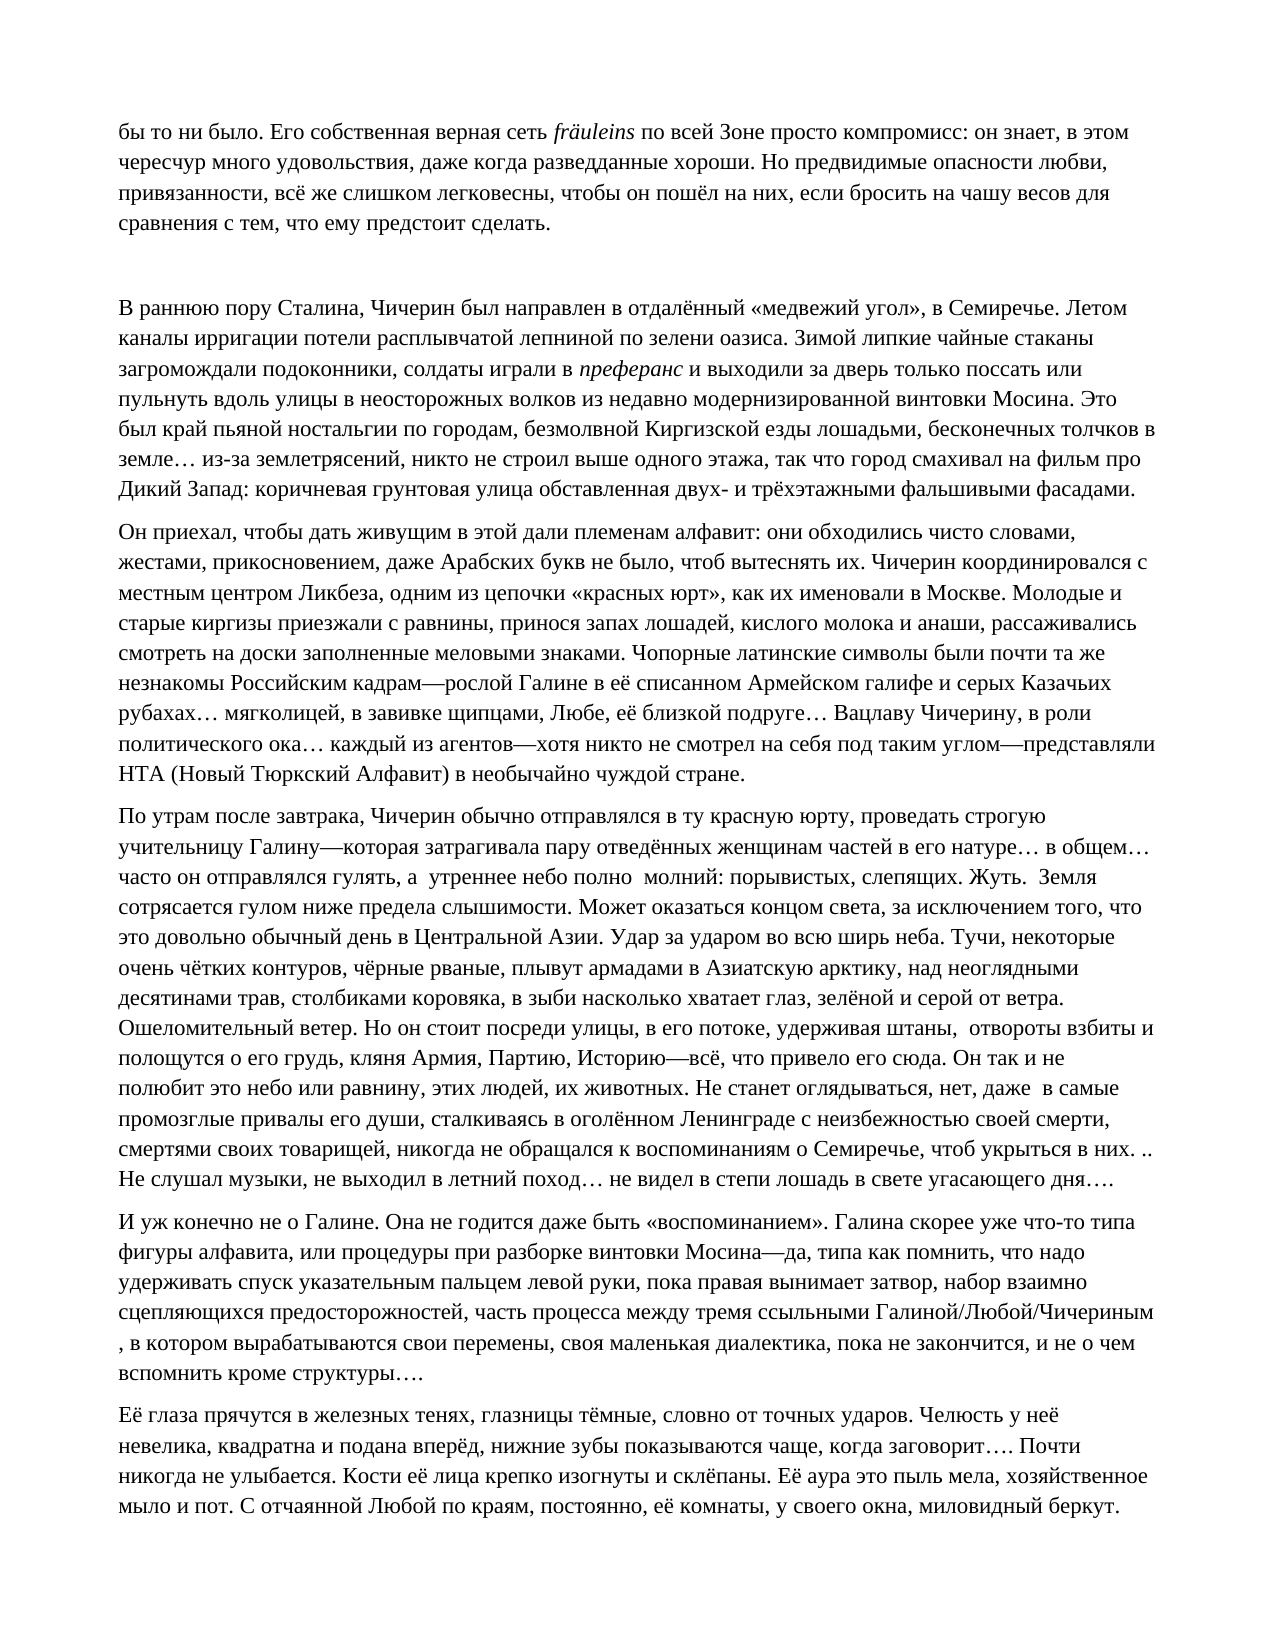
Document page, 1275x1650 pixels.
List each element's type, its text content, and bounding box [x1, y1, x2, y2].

text Её глаза прячутся в железных тенях, глазницы тёмные, словно от точных ударов. Челюсть у неё невелика, квадратна и подана вперёд, нижние зубы показываются чаще, когда заговорит…. Почти никогда не улыбается. Кости её лица крепко изогнуты и склёпаны. Её аура это пыль мела, хозяйственное мыло и пот. С отчаянной Любой по краям, постоянно, её комнаты, у своего окна, миловидный беркут. [118, 1401, 1157, 1518]
text бы то ни было. Его собственная верная сеть fräuleins по всей Зоне просто компромисс: он знает, в этом чересчур много удовольствия, даже когда разведданные хороши. Но предвидимые опасности любви, привязанности, всё же слишком легковесны, чтобы он пошёл на них, если бросить на чашу весов для сравнения с тем, что ему предстоит сделать. [118, 118, 1157, 235]
text И уж конечно не о Галине. Она не годится даже быть «воспоминанием». Галина скорее уже что-то типа фигуры алфавита, или процедуры при разборке винтовки Мосина—да, типа как помнить, что надо удерживать спуск указательным пальцем левой руки, пока правая вынимает затвор, набор взаимно сцепляющихся предосторожностей, часть процесса между тремя ссыльными Галиной/Любой/Чичериным , в котором вырабатываются свои перемены, своя маленькая диалектика, пока не закончится, и не о чем вспомнить кроме структуры…. [118, 1208, 1157, 1385]
text В раннюю пору Сталина, Чичерин был направлен в отдалённый «медвежий угол», в Семиречье. Летом каналы ирригации потели расплывчатой лепниной по зелени оазиса. Зимой липкие чайные стаканы загромождали подоконники, солдаты играли в преферанс и выходили за дверь только поссать или пульнуть вдоль улицы в неосторожных волков из недавно модернизированной винтовки Мосина. Это был край пьяной ностальгии по городам, безмолвной Киргизской езды лошадьми, бесконечных толчков в земле… из-за землетрясений, никто не строил выше одного этажа, так что город смахивал на фильм про Дикий Запад: коричневая грунтовая улица обставленная двух- и трёхэтажными фальшивыми фасадами. [118, 294, 1157, 502]
text Он приехал, чтобы дать живущим в этой дали племенам алфавит: они обходились чисто словами, жестами, прикосновением, даже Арабских букв не было, чтоб вытеснять их. Чичерин координировался с местным центром Ликбеза, одним из цепочки «красных юрт», как их именовали в Москве. Молодые и старые киргизы приезжали с равнины, принося запах лошадей, кислого молока и анаши, рассаживались смотреть на доски заполненные меловыми знаками. Чопорные латинские символы были почти та же незнакомы Российским кадрам—рослой Галине в её списанном Армейском галифе и серых Казачьих рубахах… мягколицей, в завивке щипцами, Любе, её близкой подруге… Вацлаву Чичерину, в роли политического ока… каждый из агентов—хотя никто не смотрел на себя под таким углом—представляли НТА (Новый Тюркский Алфавит) в необычайно чуждой стране. [118, 518, 1157, 786]
text По утрам после завтрака, Чичерин обычно отправлялся в ту красную юрту, проведать строгую учительницу Галину—которая затрагивала пару отведённых женщинам частей в его натуре… в общем… часто он отправлялся гулять, а утреннее небо полно молний: порывистых, слепящих. Жуть. Земля сотрясается гулом ниже предела слышимости. Может оказаться концом света, за исключением того, что это довольно обычный день в Центральной Азии. Удар за ударом во всю ширь неба. Тучи, некоторые очень чётких контуров, чёрные рваные, плывут армадами в Азиатскую арктику, над неоглядными десятинами трав, столбиками коровяка, в зыби насколько хватает глаз, зелёной и серой от ветра. Ошеломительный ветер. Но он стоит посреди улицы, в его потоке, удерживая штаны, отвороты взбиты и полощутся о его грудь, кляня Армия, Партию, Историю—всё, что привело его сюда. Он так и не полюбит это небо или равнину, этих людей, их животных. Не станет оглядываться, нет, даже в самые промозглые привалы его души, сталкиваясь в оголённом Ленинграде с неизбежностью своей смерти, смертями своих товарищей, никогда не обращался к воспоминаниям о Семиречье, чтоб укрыться в них. .. Не слушал музыки, не выходил в летний поход… не видел в степи лошадь в свете угасающего дня…. [118, 802, 1157, 1191]
